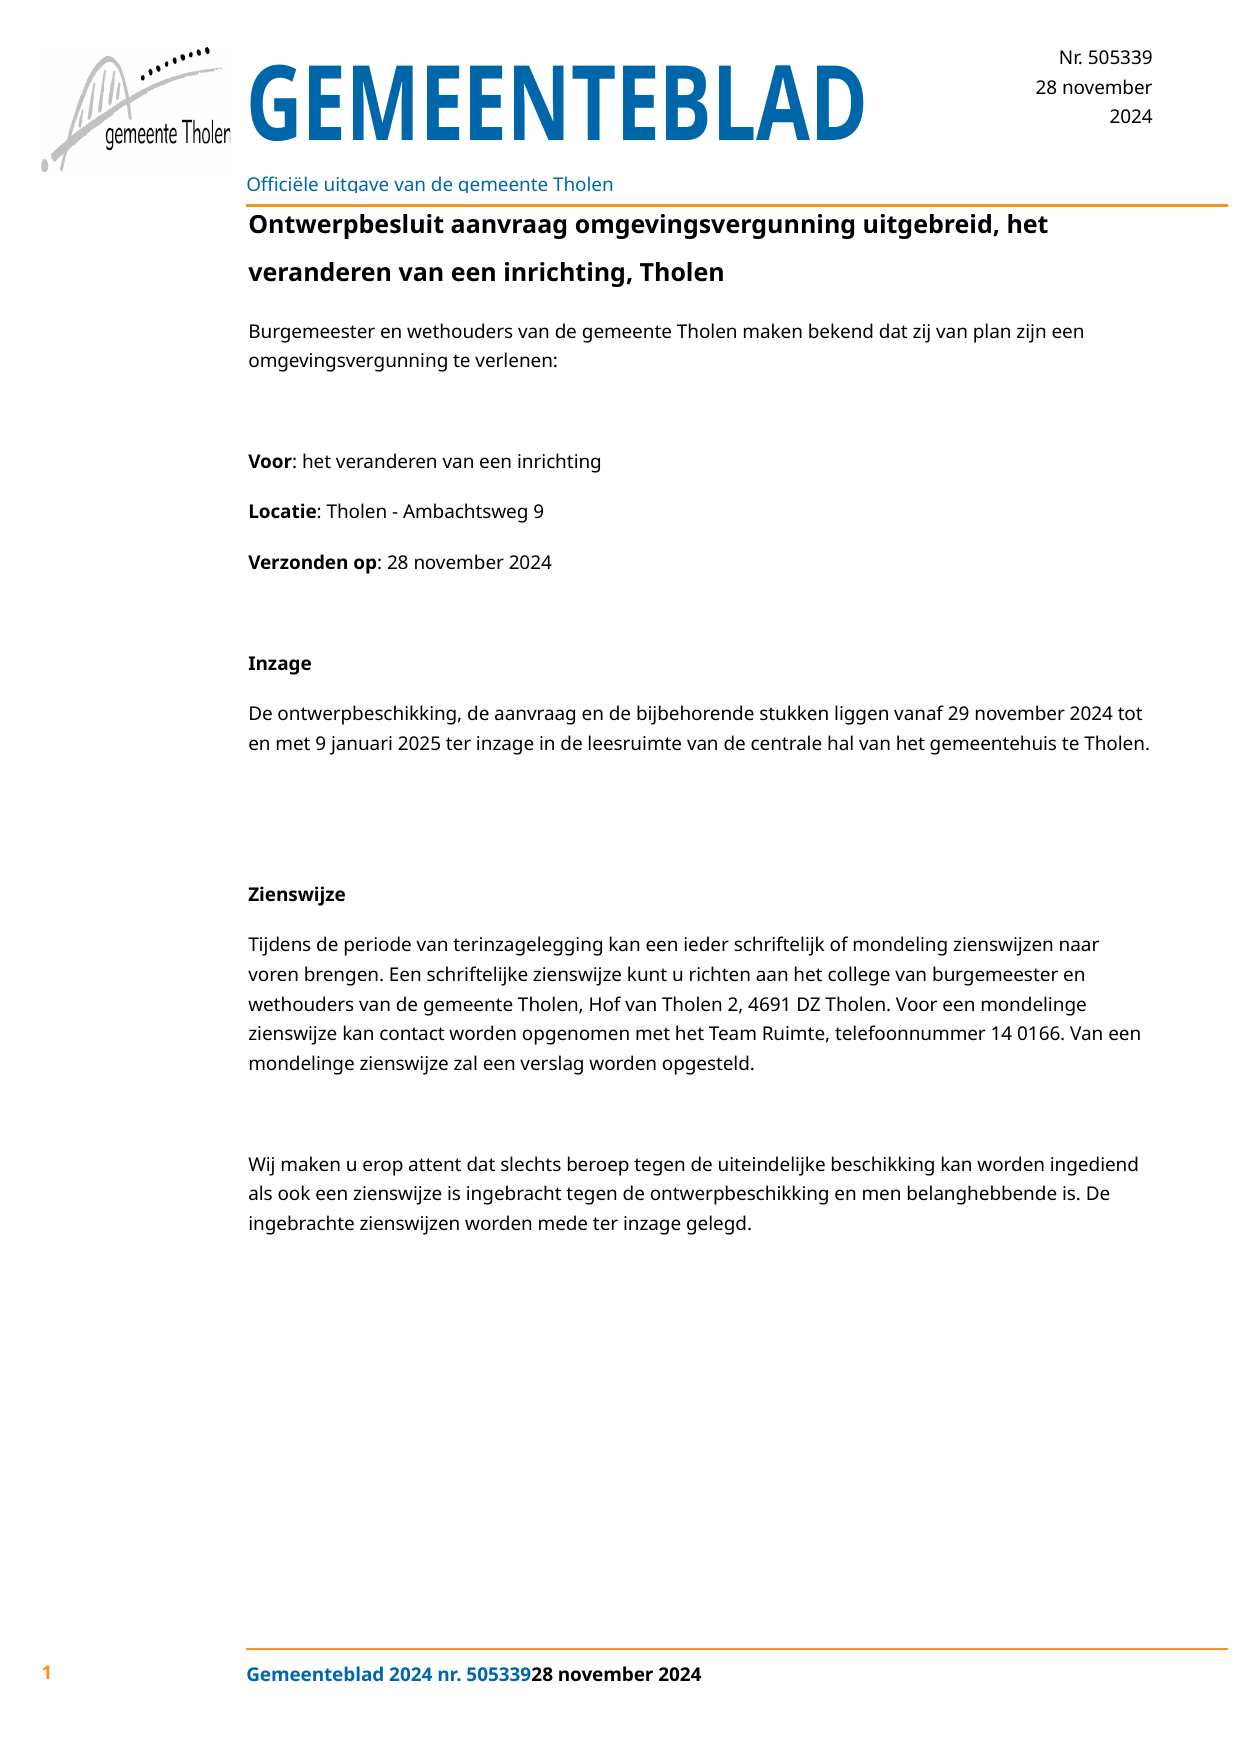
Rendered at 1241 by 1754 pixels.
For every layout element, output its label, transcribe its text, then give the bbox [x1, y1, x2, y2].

text Tijdens de periode van terinzagelegging kan een ieder schriftelijk of mondeling zienswijzen naar voren brengen. Een schriftelijke zienswijze kunt u richten aan het college van burgemeester en wethouders van de gemeente Tholen, Hof van Tholen 2, 4691 DZ Tholen. Voor een mondelinge zienswijze kan contact worden opgenomen met het Team Ruimte, telefoonnummer 14 0166. Van een mondelinge zienswijze zal een verslag worden opgesteld. [248, 932, 1152, 1076]
picture [41, 47, 231, 172]
text Zienswijze [248, 881, 1152, 907]
text Locatie: Tholen - Ambachtsweg 9 [248, 499, 1152, 524]
text Inzage [248, 650, 1152, 676]
text Voor: het veranderen van een inrichting [248, 448, 1152, 474]
text Verzonden op: 28 november 2024 [248, 549, 1152, 575]
text De ontwerpbeschikking, de aanvraag en de bijbehorende stukken liggen vanaf 29 november 2024 tot en met 9 januari 2025 ter inzage in de leesruimte van de centrale hal van het gemeentehuis te Tholen. [248, 700, 1152, 756]
text Ontwerpbesluit aanvraag omgevingsvergunning uitgebreid, het veranderen van een inrichting, Tholen [248, 207, 1152, 288]
text Wij maken u erop attent dat slechts beroep tegen de uiteindelijke beschikking kan worden ingediend als ook een zienswijze is ingebracht tegen de ontwerpbeschikking en men belanghebbende is. De ingebrachte zienswijzen worden mede ter inzage gelegd. [248, 1151, 1152, 1236]
text Burgemeester en wethouders van de gemeente Tholen maken bekend dat zij van plan zijn een omgevingsvergunning te verlenen: [248, 318, 1152, 373]
